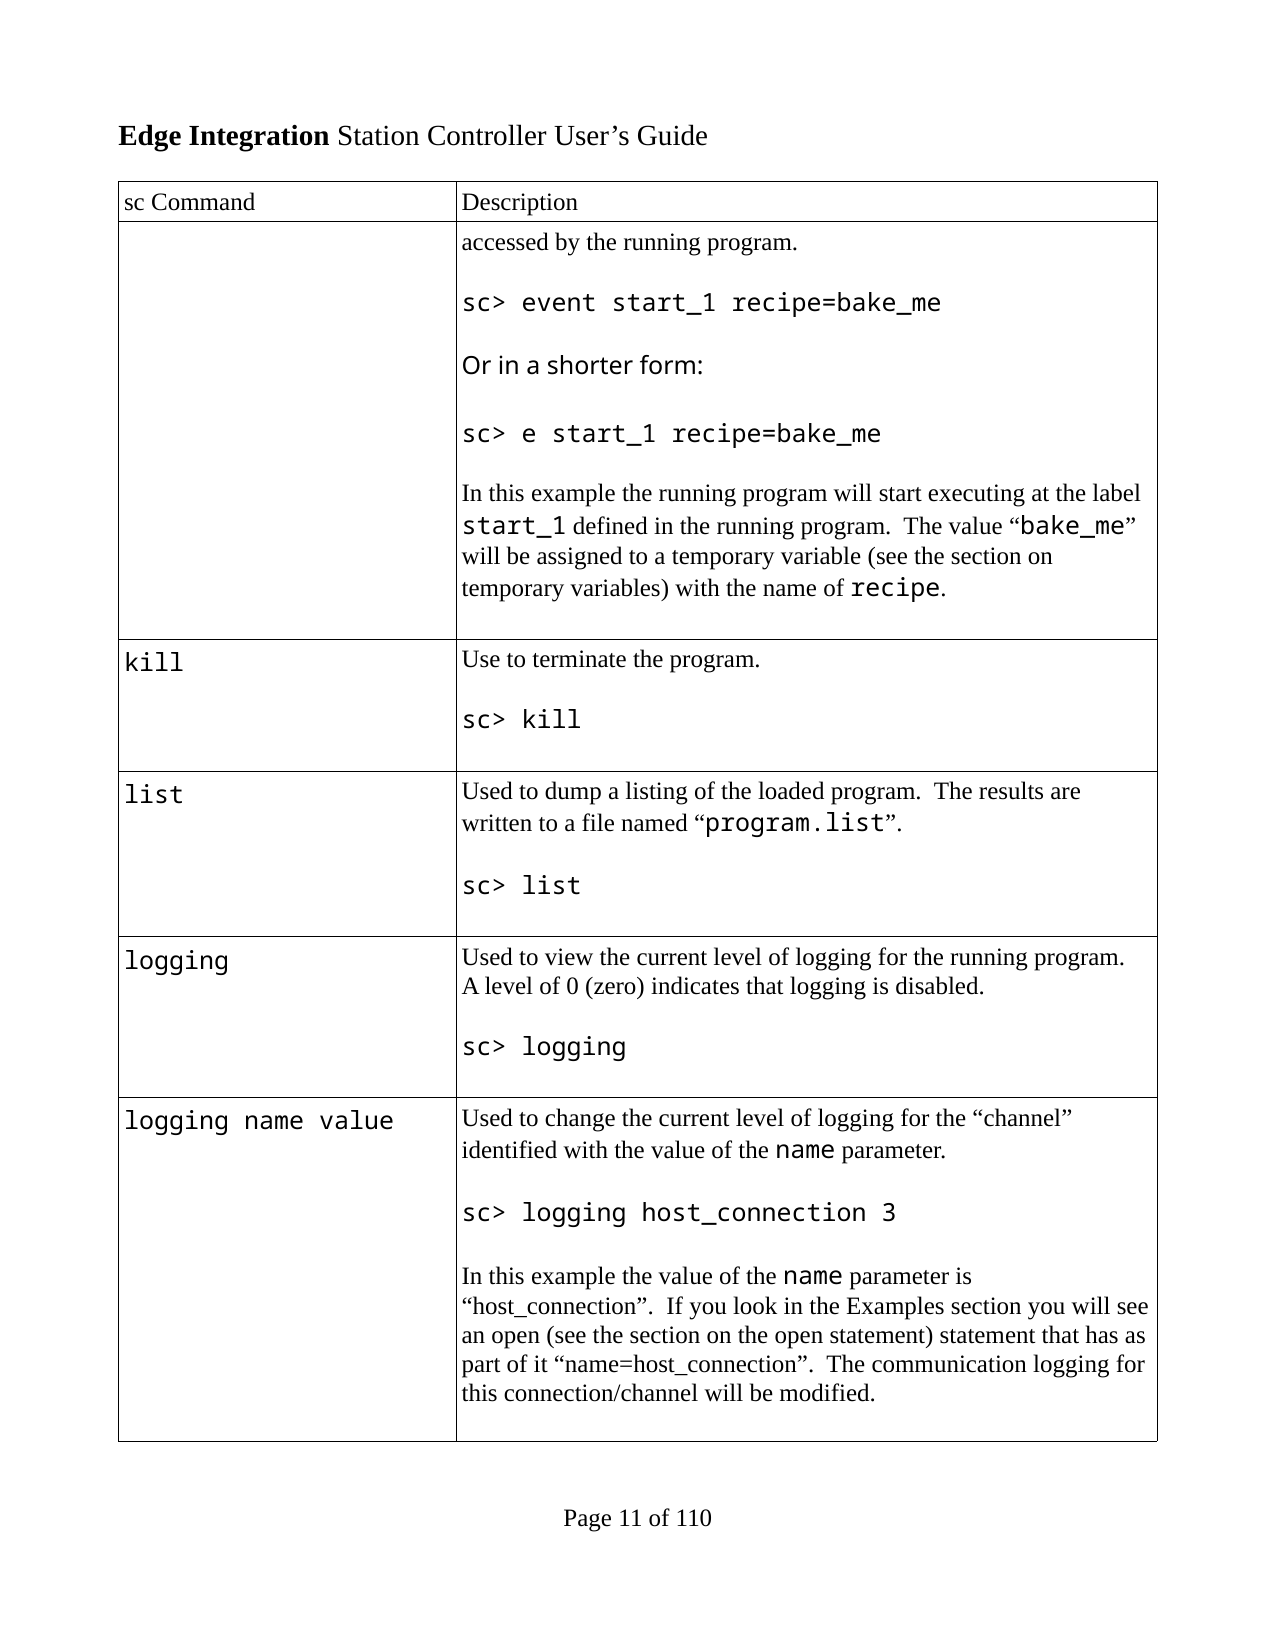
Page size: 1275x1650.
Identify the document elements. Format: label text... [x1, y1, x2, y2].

table_cell list [119, 772, 456, 936]
table_header sc Command [119, 182, 456, 221]
table_cell Used to dump a listing of the loaded program. The results are written to a file named “program.list”. sc> list [457, 772, 1157, 936]
table_cell Used to view the current level of logging for the running program. A level of 0 (zero) indicates that logging is disabled. sc> logging [457, 937, 1157, 1097]
table_cell Used to change the current level of logging for the “channel” identified with the value of the name parameter. sc> logging host_connection 3 In this example the value of the name parameter is “host_connection”. If you look in the Examples section you will see an open (see the section on the open statement) statement that has as part of it “name=host_connection”. The communication logging for this connection/channel will be modified. [457, 1098, 1157, 1441]
table_cell Use to terminate the program. sc> kill [457, 640, 1157, 771]
table_header Description [457, 182, 1157, 221]
table_cell accessed by the running program. sc> event start_1 recipe=bake_me Or in a shorter form: sc> e start_1 recipe=bake_me In this example the running program will start executing at the label start_1 defined in the running program. The value “bake_me” will be assigned to a temporary variable (see the section on temporary variables) with the name of recipe. [457, 222, 1157, 639]
table_cell kill [119, 640, 456, 771]
table_cell logging name value [119, 1098, 456, 1441]
table_cell logging [119, 937, 456, 1097]
table_cell [119, 222, 456, 639]
